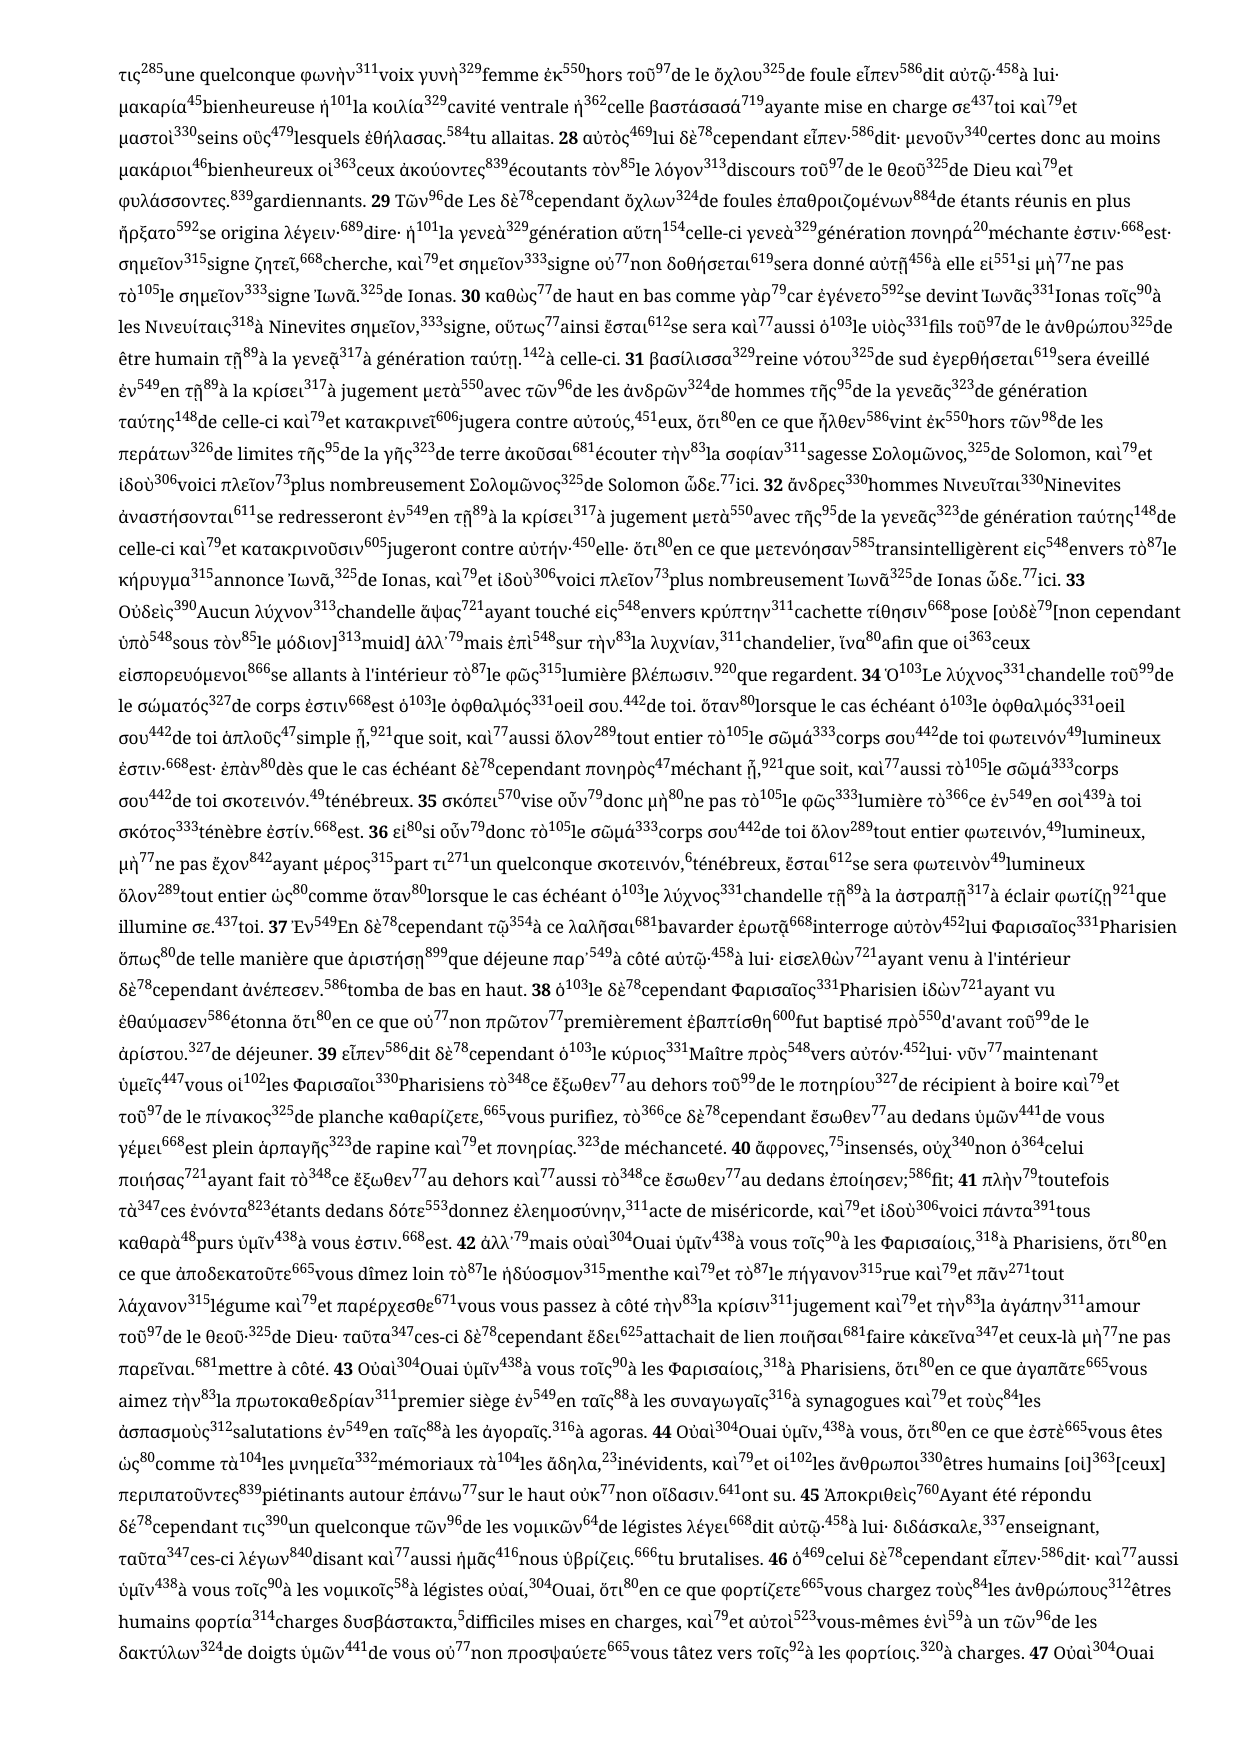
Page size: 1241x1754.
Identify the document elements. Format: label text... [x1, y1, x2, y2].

text 1 Καὶ79Et ἐγένετο592se devint ἐν549en τῷ354à ce εἶναι689être αὐτὸν452lui ἐν549en τόπῳ319à lieu τινὶ275à un quelconque προσευχόμενον,849se priant, ὡς80comme ἐπαύσατο,592se pausa, εἶπέν586dit τις390un quelconque τῶν96de les μαθητῶν324de disciples αὐτοῦ464de lui πρὸς548vers αὐτόν·452lui· κύριε,337Maître, δίδαξον554enseigne ἡμᾶς416nous προσεύχεσθαι,690se prier, καθὼς77de haut en bas comme καὶ77aussi Ἰωάννης331Ioannes ἐδίδαξεν586enseigna τοὺς84les μαθητὰς312disciples αὐτοῦ.464de lui. 2 εἶπεν586dit δὲ78cependant αὐτοῖς·457à eux· ὅταν80lorsque le cas échéant προσεύχησθε924que vous vous priiez λέγετε·569dites· Πάτερ,337Père, ἁγιασθήτω565soit sanctifié τὸ105le ὄνομά333nom σου·442de toi· ἐλθέτω556vienne ἡ101la βασιλεία329royauté σου·442de toi· 3 τὸν85le ἄρτον313pain ἡμῶν423de nous τὸν85le ἐπιούσιον4supersubstantiel δίδου570donne ἡμῖν419à nous τὸ348ce καθ᾽548selon ἡμέραν·311journée· 4 καὶ79et ἄφες554abandonne ἡμῖν419à nous τὰς82les ἁμαρτίας310fautes ἡμῶν,423de nous, καὶ77aussi γὰρ79car αὐτοὶ512nous-mêmes ἀφίομεν663nous abandonnons παντὶ378à tout ὀφείλοντι828à devant ἡμῖν·419à nous· καὶ79et μὴ77ne pas εἰσενέγκῃς897que tu importes ἡμᾶς416nous εἰς548envers πειρασμόν.313tentation. 5 Καὶ79Et εἶπεν586dit πρὸς548vers αὐτούς·451eux· τίς410quel ἐξ550hors ὑμῶν441de vous ἕξει606aura φίλον53ami καὶ79et πορεύσεται612se ira πρὸς548vers αὐτὸν452lui μεσονυκτίου327de minuit καὶ79et εἴπῃ899que dise αὐτῷ·458à lui· φίλε,76ami, χρῆσόν554prête μοι420à moi τρεῖς178trois ἄρτους,312pains, 6 ἐπειδὴ80parce que donc φίλος71ami μου424de moi παρεγένετο592se devint à côté ἐξ550hors ὁδοῦ323de chemin πρός548vers με417moi καὶ79et οὐκ77non ἔχω664j'ai ὃ482lequel παραθήσω602je poserai à côté αὐτῷ·458à lui· 7 κἀκεῖνος364et celui-là ἔσωθεν77au dedans ἀποκριθεὶς760ayant été répondu εἴπῃ·899que dise· μή77ne pas μοι420à moi κόπους312frappements πάρεχε·570fournis· ἤδη77déjà ἡ101la θύρα329porte κέκλεισται654a été fermé à clef καὶ79et τὰ104les παιδία332petits enfants μου424de moi μετ᾽550avec ἐμοῦ424de moi εἰς548envers τὴν83la κοίτην311couche εἰσίν·667sont· οὐ77non δύναμαι670je me puis ἀναστὰς721ayant redressé δοῦναί681donner σοι.439à toi. 8 λέγω664je dis ὑμῖν,438à vous, εἰ80si καὶ77aussi οὐ77non δώσει606donnera αὐτῷ458à lui ἀναστὰς721ayant redressé διὰ548par le fait de τὸ348ce εἶναι689être φίλον32ami αὐτοῦ,464de lui, διά548par le fait de γε340du moins τὴν83la ἀναίδειαν311impudence αὐτοῦ464de lui ἐγερθεὶς760ayant été éveillé δώσει606donnera αὐτῷ458à lui ὅσων493de autant lesquels χρῄζει.668a besoin. 9 Κἀγὼ431Et moi ὑμῖν438à vous λέγω,664je dis, αἰτεῖτε569demandez καὶ79et δοθήσεται619sera donné ὑμῖν,438à vous, ζητεῖτε569cherchez καὶ79et εὑρήσετε,603vous trouverez, κρούετε569toquez καὶ79et ἀνοιγήσεται619sera ouvert ὑμῖν·438à vous· 10 πᾶς287tout γὰρ79car ὁ364celui αἰτῶν840demandant λαμβάνει668prend καὶ79et ὁ364celui ζητῶν840cherchant εὑρίσκει668trouve καὶ79et τῷ352à celui κρούοντι828à toquant ἀνοιγ[ήσ]εται.619sera ouvert. 11 τίνα397quel δὲ78cependant ἐξ550hors ὑμῶν441de vous τὸν85le πατέρα313père αἰτήσει606demandera ὁ103le υἱὸς331fils ἰχθύν,313poisson, καὶ79et ἀντὶ550contre ἰχθύος325de poisson ὄφιν313serpent αὐτῷ458à lui ἐπιδώσει;606donnera de surcroît; 12 ἢ79ou καὶ77aussi αἰτήσει606demandera ᾠόν,315oeuf, ἐπιδώσει606donnera de surcroît αὐτῷ458à lui σκορπίον;313scorpion; 13 εἰ80si οὖν79donc ὑμεῖς447vous πονηροὶ46méchants ὑπάρχοντες839subsistants οἴδατε639vous avez su δόματα314dons ἀγαθὰ5bons διδόναι689donner τοῖς92à les τέκνοις320à enfants ὑμῶν,441de vous, πόσῳ402à combien grand? μᾶλλον77davantage ὁ103le πατὴρ331père [ὁ]498[celui] ἐξ550hors οὐρανοῦ325de ciel δώσει606donnera πνεῦμα315souffle ἅγιον6saint τοῖς351à ceux αἰτοῦσιν827à demandants αὐτόν.452lui. 14 Καὶ79Et ἦν625était ἐκβάλλων840éjectant δαιμόνιον315démon [καὶ79[et αὐτὸ348même ἦν]625était] κωφόν·55sourd muet· ἐγένετο592se devint δὲ78cependant τοῦ99de le δαιμονίου327de démon ἐξελθόντος717de ayant sorti ἐλάλησεν586bavarda ὁ103le κωφὸς71sourd muet καὶ79et ἐθαύμασαν585étonnèrent οἱ102les ὄχλοι.330foules. 15 τινὲς389des quelconques δὲ78cependant ἐξ550hors αὐτῶν463de eux εἶπον·585dirent· ἐν549en Βεελζεβοὺλ319à Beelzeboul τῷ91à le ἄρχοντι319à chef τῶν98de les δαιμονίων326de démons ἐκβάλλει668éjecte τὰ86les δαιμόνια·314démons· 16 ἕτεροι389autres-différents δὲ78cependant πειράζοντες839mettants en tentation σημεῖον315signe ἐξ550hors οὐρανοῦ325de ciel ἐζήτουν624cherchaient παρ᾽550à côté αὐτοῦ.464de lui. 17 αὐτὸς469lui δὲ78cependant εἰδὼς783ayant su αὐτῶν463de eux τὰ86les διανοήματα314pensées traversantes εἶπεν586dit αὐτοῖς·457à eux· πᾶσα285toute βασιλεία329royauté ἐφ᾽548sur ἑαυτὴν526elle-même διαμερισθεῖσα758ayante étée partagée en séparant ἐρημοῦται680est désertifié καὶ79et οἶκος331maison ἐπὶ548sur οἶκον313maison πίπτει.668tombe. 18 εἰ80si δὲ78cependant καὶ77aussi ὁ103le σατανᾶς331Satanas ἐφ᾽548sur ἑαυτὸν528lui-même διεμερίσθη,600fut partagé en séparant, πῶς77comment? σταθήσεται619sera dressé ἡ101la βασιλεία329royauté αὐτοῦ;464de lui; ὅτι80en ce que λέγετε665vous dites ἐν549en Βεελζεβοὺλ319à Beelzeboul ἐκβάλλειν689éjecter με417moi τὰ86les δαιμόνια.314démons. 19 εἰ80si δὲ78cependant ἐγὼ431moi ἐν549en Βεελζεβοὺλ319à Beelzeboul ἐκβάλλω664j'éjecte τὰ86les δαιμόνια,314démons, οἱ102les υἱοὶ330fils ὑμῶν441de vous ἐν549en τίνι401à quel ἐκβάλλουσιν;667éjectent; διὰ548par le fait de τοῦτο348ce-ci αὐτοὶ468eux ὑμῶν441de vous κριταὶ330juges ἔσονται.611se seront. 20 εἰ80si δὲ78cependant ἐν549en δακτύλῳ319à doigt θεοῦ325de Dieu [ἐγὼ]431[moi] ἐκβάλλω664j'éjecte τὰ86les δαιμόνια,314démons, ἄρα77par conséquent ἔφθασεν586devança ἐφ᾽548sur ὑμᾶς436vous ἡ101la βασιλεία329royauté τοῦ97de le θεοῦ.325de Dieu. 21 ὅταν80lorsque le cas échéant ὁ103le ἰσχυρὸς71tenace καθωπλισμένος813ayant été armé complètement φυλάσσῃ921que gardienne τὴν83la ἑαυτοῦ537de lui-même αὐλήν,311cour, ἐν549en εἰρήνῃ317à paix ἐστὶν668est τὰ365ces ὑπάρχοντα841subsistants αὐτοῦ·464de lui· 22 ἐπὰν80dès que le cas échéant δὲ78cependant ἰσχυρότερος71plus fort αὐτοῦ464de lui ἐπελθὼν721ayant venu sur νικήσῃ899que vainque αὐτόν,452lui, τὴν83la πανοπλίαν311panoplie αὐτοῦ464de lui αἴρει668lève ἐφ᾽549sur ᾗ484à laquelle ἐπεποίθει659avait persuadé καὶ79et τὰ86les σκῦλα314écorchures αὐτοῦ464de lui διαδίδωσιν.668distribue. 23 Ὁ364Celui μὴ77ne pas ὢν840étant μετ᾽550avec ἐμοῦ424de moi κατ᾽550contre ἐμοῦ424de moi ἐστιν,668est, καὶ79et ὁ364celui μὴ77ne pas συνάγων840menant ensemble μετ᾽550avec ἐμοῦ424de moi σκορπίζει.668disperse. 24 Ὅταν80Lorsque le cas échéant δὲ78cependant τὸ105le ἀκάθαρτον24impur πνεῦμα333souffle ἐξέλθῃ899que sorte ἀπὸ550au loin τοῦ97de le ἀνθρώπου,325de être humain, διέρχεται674se passe à travers δι᾽550par ἀνύδρων15de sans eaux τόπων324de lieux ζητοῦν842cherchant ἀνάπαυσιν311repos καὶ79et μὴ77ne pas εὑρίσκον·842trouvant· [τότε]77[alors] λέγει·668dit· ὑποστρέψω602je retournerai en arrière εἰς548envers τὸν85le οἶκόν313maison μου424de moi ὅθεν77d'où ἐξῆλθον·582je sortis· 25 καὶ79et ἐλθὸν723ayant venu εὑρίσκει668trouve σεσαρωμένον796ayant été balayé καὶ79et κεκοσμημένον.796ayant été arrangé. 26 τότε77alors πορεύεται674se va καὶ79et παραλαμβάνει668prend à côté ἕτερα116autres-différents πνεύματα314souffles πονηρότερα5plus méchants ἑαυτοῦ539de lui-même ἑπτὰ54sept καὶ79et εἰσελθόντα722ayants venus à l'intérieur κατοικεῖ668établit maison d'habitation ἐκεῖ·77là· καὶ79et γίνεται674se devient τὰ104les ἔσχατα72derniers τοῦ97de le ἀνθρώπου325de être humain ἐκείνου150de celui-là χείρονα48pires τῶν98de les πρώτων.66de premiers. 27 Ἐγένετο592Se devint δὲ78cependant ἐν549en τῷ354à ce λέγειν689dire αὐτὸν452lui ταῦτα347ces-ci ἐπάρασά719ayante surélevée τις285une quelconque φωνὴν311voix γυνὴ329femme ἐκ550hors τοῦ97de le ὄχλου325de foule εἶπεν586dit αὐτῷ·458à lui· μακαρία45bienheureuse ἡ101la κοιλία329cavité ventrale ἡ362celle βαστάσασά719ayante mise en charge σε437toi καὶ79et μαστοὶ330seins οὓς479lesquels ἐθήλασας.584tu allaitas. 28 αὐτὸς469lui δὲ78cependant εἶπεν·586dit· μενοῦν340certes donc au moins μακάριοι46bienheureux οἱ363ceux ἀκούοντες839écoutants τὸν85le λόγον313discours τοῦ97de le θεοῦ325de Dieu καὶ79et φυλάσσοντες.839gardiennants. 29 Τῶν96de Les δὲ78cependant ὄχλων324de foules ἐπαθροιζομένων884de étants réunis en plus ἤρξατο592se origina λέγειν·689dire· ἡ101la γενεὰ329génération αὕτη154celle-ci γενεὰ329génération πονηρά20méchante ἐστιν·668est· σημεῖον315signe ζητεῖ,668cherche, καὶ79et σημεῖον333signe οὐ77non δοθήσεται619sera donné αὐτῇ456à elle εἰ551si μὴ77ne pas τὸ105le σημεῖον333signe Ἰωνᾶ.325de Ionas. 30 καθὼς77de haut en bas comme γὰρ79car ἐγένετο592se devint Ἰωνᾶς331Ionas τοῖς90à les Νινευίταις318à Ninevites σημεῖον,333signe, οὕτως77ainsi ἔσται612se sera καὶ77aussi ὁ103le υἱὸς331fils τοῦ97de le ἀνθρώπου325de être humain τῇ89à la γενεᾷ317à génération ταύτῃ.142à celle-ci. 31 βασίλισσα329reine νότου325de sud ἐγερθήσεται619sera éveillé ἐν549en τῇ89à la κρίσει317à jugement μετὰ550avec τῶν96de les ἀνδρῶν324de hommes τῆς95de la γενεᾶς323de génération ταύτης148de celle-ci καὶ79et κατακρινεῖ606jugera contre αὐτούς,451eux, ὅτι80en ce que ἦλθεν586vint ἐκ550hors τῶν98de les περάτων326de limites τῆς95de la γῆς323de terre ἀκοῦσαι681écouter τὴν83la σοφίαν311sagesse Σολομῶνος,325de Solomon, καὶ79et ἰδοὺ306voici πλεῖον73plus nombreusement Σολομῶνος325de Solomon ὧδε.77ici. 32 ἄνδρες330hommes Νινευῖται330Ninevites ἀναστήσονται611se redresseront ἐν549en τῇ89à la κρίσει317à jugement μετὰ550avec τῆς95de la γενεᾶς323de génération ταύτης148de celle-ci καὶ79et κατακρινοῦσιν605jugeront contre αὐτήν·450elle· ὅτι80en ce que μετενόησαν585transintelligèrent εἰς548envers τὸ87le κήρυγμα315annonce Ἰωνᾶ,325de Ionas, καὶ79et ἰδοὺ306voici πλεῖον73plus nombreusement Ἰωνᾶ325de Ionas ὧδε.77ici. 33 Οὐδεὶς390Aucun λύχνον313chandelle ἅψας721ayant touché εἰς548envers κρύπτην311cachette τίθησιν668pose [οὐδὲ79[non cependant ὑπὸ548sous τὸν85le μόδιον]313muid] ἀλλ᾽79mais ἐπὶ548sur τὴν83la λυχνίαν,311chandelier, ἵνα80afin que οἱ363ceux εἰσπορευόμενοι866se allants à l'intérieur τὸ87le φῶς315lumière βλέπωσιν.920que regardent. 34 Ὁ103Le λύχνος331chandelle τοῦ99de le σώματός327de corps ἐστιν668est ὁ103le ὀφθαλμός331oeil σου.442de toi. ὅταν80lorsque le cas échéant ὁ103le ὀφθαλμός331oeil σου442de toi ἁπλοῦς47simple ᾖ,921que soit, καὶ77aussi ὅλον289tout entier τὸ105le σῶμά333corps σου442de toi φωτεινόν49lumineux ἐστιν·668est· ἐπὰν80dès que le cas échéant δὲ78cependant πονηρὸς47méchant ᾖ,921que soit, καὶ77aussi τὸ105le σῶμά333corps σου442de toi σκοτεινόν.49ténébreux. 35 σκόπει570vise οὖν79donc μὴ80ne pas τὸ105le φῶς333lumière τὸ366ce ἐν549en σοὶ439à toi σκότος333ténèbre ἐστίν.668est. 36 εἰ80si οὖν79donc τὸ105le σῶμά333corps σου442de toi ὅλον289tout entier φωτεινόν,49lumineux, μὴ77ne pas ἔχον842ayant μέρος315part τι271un quelconque σκοτεινόν,6ténébreux, ἔσται612se sera φωτεινὸν49lumineux ὅλον289tout entier ὡς80comme ὅταν80lorsque le cas échéant ὁ103le λύχνος331chandelle τῇ89à la ἀστραπῇ317à éclair φωτίζῃ921que illumine σε.437toi. 37 Ἐν549En δὲ78cependant τῷ354à ce λαλῆσαι681bavarder ἐρωτᾷ668interroge αὐτὸν452lui Φαρισαῖος331Pharisien ὅπως80de telle manière que ἀριστήσῃ899que déjeune παρ᾽549à côté αὐτῷ·458à lui· εἰσελθὼν721ayant venu à l'intérieur δὲ78cependant ἀνέπεσεν.586tomba de bas en haut. 38 ὁ103le δὲ78cependant Φαρισαῖος331Pharisien ἰδὼν721ayant vu ἐθαύμασεν586étonna ὅτι80en ce que οὐ77non πρῶτον77premièrement ἐβαπτίσθη600fut baptisé πρὸ550d'avant τοῦ99de le ἀρίστου.327de déjeuner. 39 εἶπεν586dit δὲ78cependant ὁ103le κύριος331Maître πρὸς548vers αὐτόν·452lui· νῦν77maintenant ὑμεῖς447vous οἱ102les Φαρισαῖοι330Pharisiens τὸ348ce ἔξωθεν77au dehors τοῦ99de le ποτηρίου327de récipient à boire καὶ79et τοῦ97de le πίνακος325de planche καθαρίζετε,665vous purifiez, τὸ366ce δὲ78cependant ἔσωθεν77au dedans ὑμῶν441de vous γέμει668est plein ἁρπαγῆς323de rapine καὶ79et πονηρίας.323de méchanceté. 40 ἄφρονες,75insensés, οὐχ340non ὁ364celui ποιήσας721ayant fait τὸ348ce ἔξωθεν77au dehors καὶ77aussi τὸ348ce ἔσωθεν77au dedans ἐποίησεν;586fit; 41 πλὴν79toutefois τὰ347ces ἐνόντα823étants dedans δότε553donnez ἐλεημοσύνην,311acte de miséricorde, καὶ79et ἰδοὺ306voici πάντα391tous καθαρὰ48purs ὑμῖν438à vous ἐστιν.668est. 42 ἀλλ᾽79mais οὐαὶ304Ouai ὑμῖν438à vous τοῖς90à les Φαρισαίοις,318à Pharisiens, ὅτι80en ce que ἀποδεκατοῦτε665vous dîmez loin τὸ87le ἡδύοσμον315menthe καὶ79et τὸ87le πήγανον315rue καὶ79et πᾶν271tout λάχανον315légume καὶ79et παρέρχεσθε671vous vous passez à côté τὴν83la κρίσιν311jugement καὶ79et τὴν83la ἀγάπην311amour τοῦ97de le θεοῦ·325de Dieu· ταῦτα347ces-ci δὲ78cependant ἔδει625attachait de lien ποιῆσαι681faire κἀκεῖνα347et ceux-là μὴ77ne pas παρεῖναι.681mettre à côté. 43 Οὐαὶ304Ouai ὑμῖν438à vous τοῖς90à les Φαρισαίοις,318à Pharisiens, ὅτι80en ce que ἀγαπᾶτε665vous aimez τὴν83la πρωτοκαθεδρίαν311premier siège ἐν549en ταῖς88à les συναγωγαῖς316à synagogues καὶ79et τοὺς84les ἀσπασμοὺς312salutations ἐν549en ταῖς88à les ἀγοραῖς.316à agoras. 44 Οὐαὶ304Ouai ὑμῖν,438à vous, ὅτι80en ce que ἐστὲ665vous êtes ὡς80comme τὰ104les μνημεῖα332mémoriaux τὰ104les ἄδηλα,23inévidents, καὶ79et οἱ102les ἄνθρωποι330êtres humains [οἱ]363[ceux] περιπατοῦντες839piétinants autour ἐπάνω77sur le haut οὐκ77non οἴδασιν.641ont su. 45 Ἀποκριθεὶς760Ayant été répondu δέ78cependant τις390un quelconque τῶν96de les νομικῶν64de légistes λέγει668dit αὐτῷ·458à lui· διδάσκαλε,337enseignant, ταῦτα347ces-ci λέγων840disant καὶ77aussi ἡμᾶς416nous ὑβρίζεις.666tu brutalises. 46 ὁ469celui δὲ78cependant εἶπεν·586dit· καὶ77aussi ὑμῖν438à vous τοῖς90à les νομικοῖς58à légistes οὐαί,304Ouai, ὅτι80en ce que φορτίζετε665vous chargez τοὺς84les ἀνθρώπους312êtres humains φορτία314charges δυσβάστακτα,5difficiles mises en charges, καὶ79et αὐτοὶ523vous-mêmes ἑνὶ59à un τῶν96de les δακτύλων324de doigts ὑμῶν441de vous οὐ77non προσψαύετε665vous tâtez vers τοῖς92à les φορτίοις.320à charges. 47 Οὐαὶ304Ouai ὑμῖν,438à vous, ὅτι80en ce que οἰκοδομεῖτε665vous édifiez en maison τὰ86les μνημεῖα314mémoriaux τῶν96de les προφητῶν,324de prophètes, οἱ102les δὲ78cependant πατέρες330pères ὑμῶν441de vous ἀπέκτειναν585tuèrent catégoriquement αὐτούς.451eux. 48 ἄρα77par conséquent μαρτυρεῖτε665vous témoignez καὶ79et συνευδοκεῖτε665vous estimez en bien avec τοῖς92à les ἔργοις320à travaux τῶν96de les πατέρων324de pères ὑμῶν,441de vous, ὅτι80en ce que αὐτοὶ468eux μὲν79certes ἀπέκτειναν585tuèrent catégoriquement αὐτούς,451eux, ὑμεῖς447vous δὲ78cependant οἰκοδομεῖτε.665vous édifiez en maison. 49 διὰ548par le fait de τοῦτο348ce-ci καὶ77aussi ἡ101la σοφία329sagesse τοῦ97de le θεοῦ325de Dieu εἶπεν·586dit· ἀποστελῶ602j'enverrai εἰς548envers αὐτοὺς451eux προφήτας312prophètes καὶ79et ἀποστόλους,312envoyés, καὶ79et ἐξ550hors αὐτῶν463de eux ἀποκτενοῦσιν605tueront catégoriquement καὶ79et διώξουσιν,605poursuivront, 50 ἵνα80afin que ἐκζητηθῇ911que soit recherché τὸ105le αἷμα333sang πάντων280de tous τῶν96de les προφητῶν324de prophètes τὸ366ce ἐκκεχυμένον815ayant été déversé ἀπὸ550au loin καταβολῆς323de fondation κόσμου325de monde ἀπὸ550au loin τῆς95de la γενεᾶς323de génération ταύτης,148de celle-ci, 51 ἀπὸ550au loin αἵματος327de sang Ἅβελ325de Abel ἕως552jusqu'à ce que αἵματος327de sang Ζαχαρίου325de Zacharia τοῦ358de celui ἀπολομένου734de se ayant dépéri μεταξὺ552entre τοῦ99de le θυσιαστηρίου327de autel des sacrifices καὶ79et τοῦ97de le οἴκου·325de maison· ναὶ304oui λέγω664je dis ὑμῖν,438à vous, ἐκζητηθήσεται619sera recherché ἀπὸ550au loin τῆς95de la γενεᾶς323de génération ταύτης.148de celle-ci. 52 Οὐαὶ304Ouai ὑμῖν438à vous τοῖς90à les νομικοῖς,58à légistes, ὅτι80en ce que ἤρατε583vous levâtes τὴν83la κλεῖδα311clef τῆς95de la γνώσεως·323de connaissance· αὐτοὶ523vous-mêmes οὐκ77non εἰσήλθατε583vous vîntes à l'intérieur καὶ79et τοὺς345ceux εἰσερχομένους848se venants à l'intérieur ἐκωλύσατε.583vous empêchâtes. 53 Κἀκεῖθεν77Et de là ἐξελθόντος716de ayant sorti αὐτοῦ464de lui ἤρξαντο591se originèrent οἱ102les γραμματεῖς330lettrés καὶ79et οἱ102les Φαρισαῖοι330Pharisiens δεινῶς77terriblement ἐνέχειν689tenir au-dedans καὶ79et ἀποστοματίζειν689faire palabrer αὐτὸν452lui περὶ550autour πλειόνων,66de plus nombreusement, 54 ἐνεδρεύοντες839embuscadants αὐτὸν452lui θηρεῦσαί681chasser τι375un quelconque ἐκ550hors τοῦ99de le στόματος327de bouche αὐτοῦ.464de lui. [118, 59, 1181, 1665]
